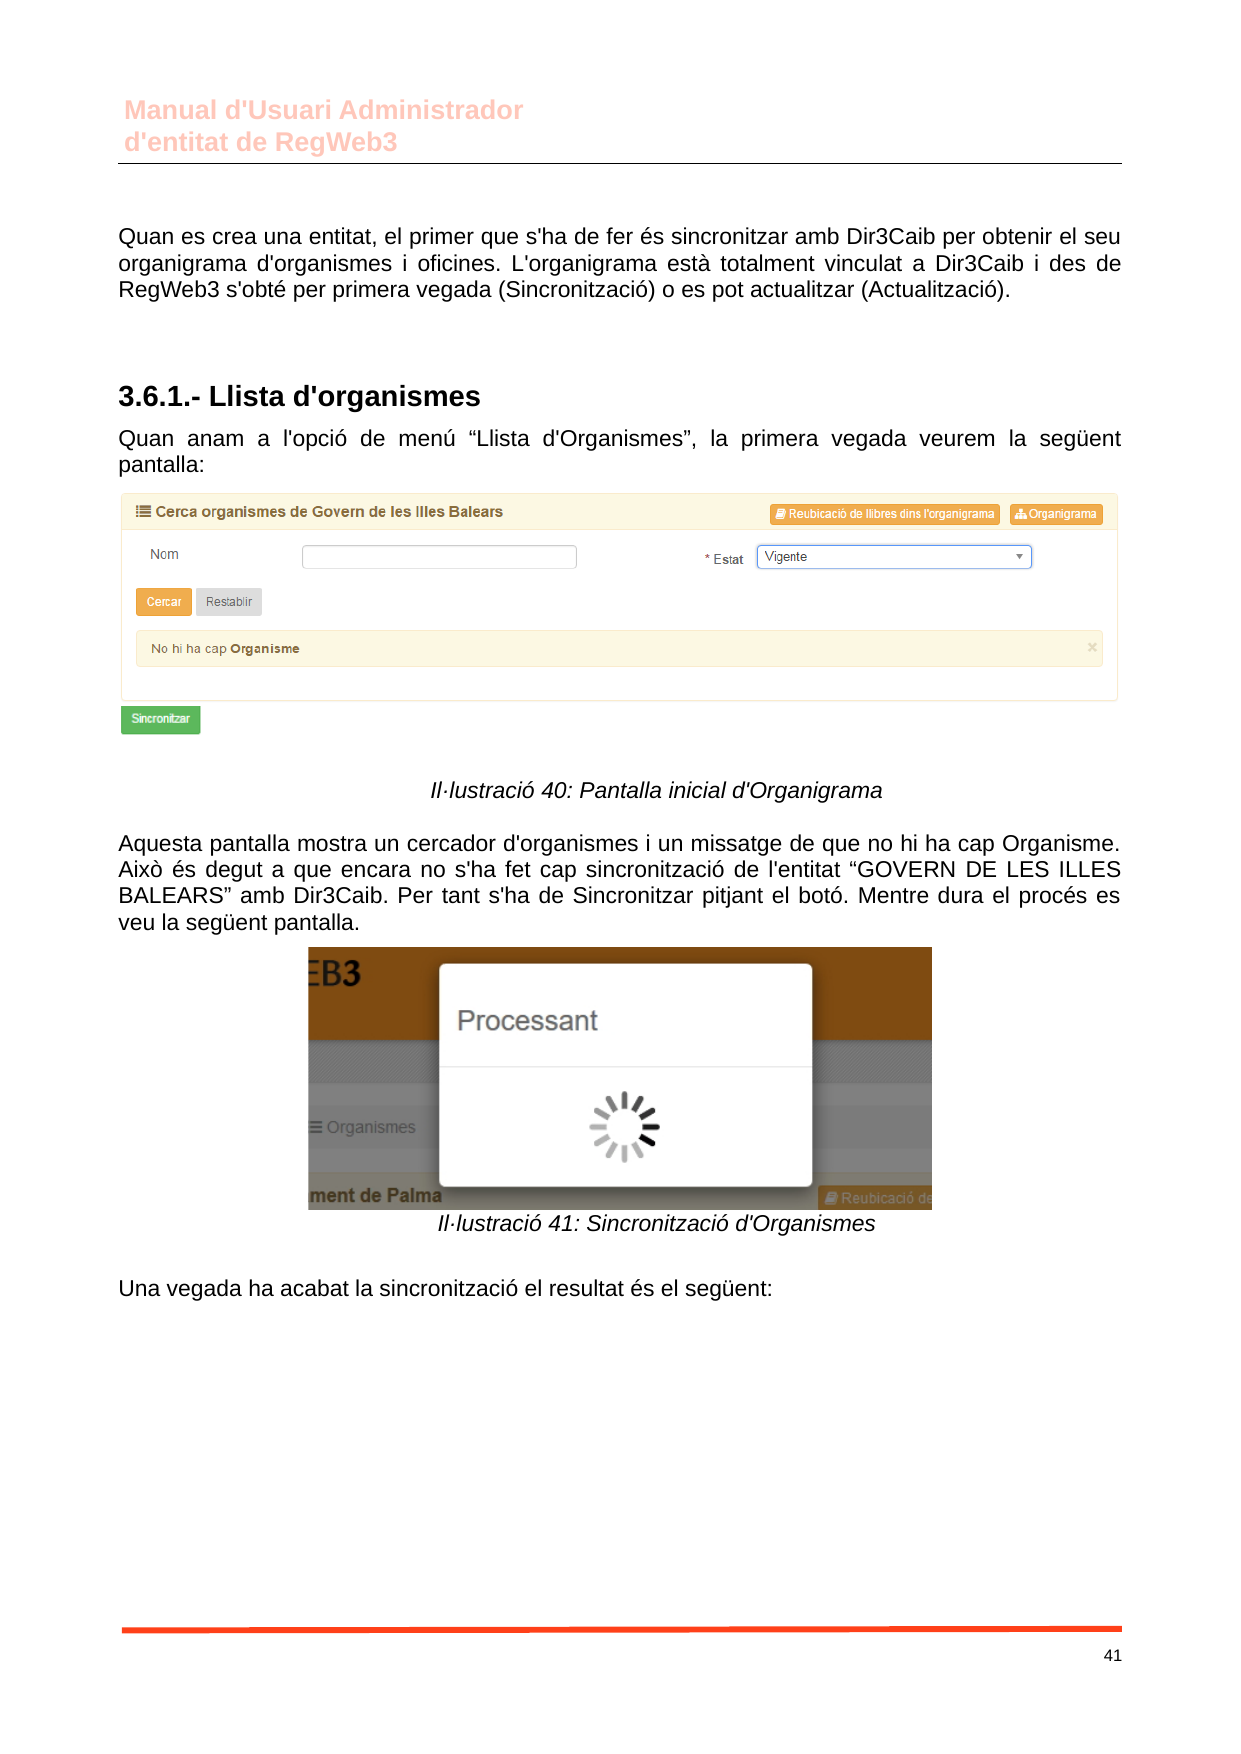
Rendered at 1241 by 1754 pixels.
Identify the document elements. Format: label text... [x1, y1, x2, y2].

list Il·lustració 40: Pantalla inicial d'Organigrama [156, 777, 1122, 803]
text Quan anam a l'opció de menú “Llista d'Organismes”, la primera vegada veurem la següent pantalla: [118, 425, 1122, 477]
text Aquesta pantalla mostra un cercador d'organismes i un missatge de que no hi ha cap Organisme. Això és degut a que encara no s'ha fet cap sincronització de l'entitat “GOVERN DE LES ILLES BALEARS” amb Dir3Caib. Per tant s'ha de Sincronitzar pitjant el botó. Mentre dura el procés es veu la següent pantalla. [118, 830, 1122, 935]
subtitle Llista d'organismes [118, 379, 1122, 412]
text Una vegada ha acabat la sincronització el resultat és el següent: [118, 1275, 1122, 1301]
picture [118, 706, 1123, 739]
list Il·lustració 41: Sincronització d'Organismes [156, 948, 1122, 1236]
text Quan es crea una entitat, el primer que s'ha de fer és sincronitzar amb Dir3Caib per obtenir el seu organigrama d'organismes i oficines. L'organigrama està totalment vinculat a Dir3Caib i des de RegWeb3 s'obté per primera vegada (Sincronització) o es pot actualitzar (Actualització). [118, 223, 1122, 302]
